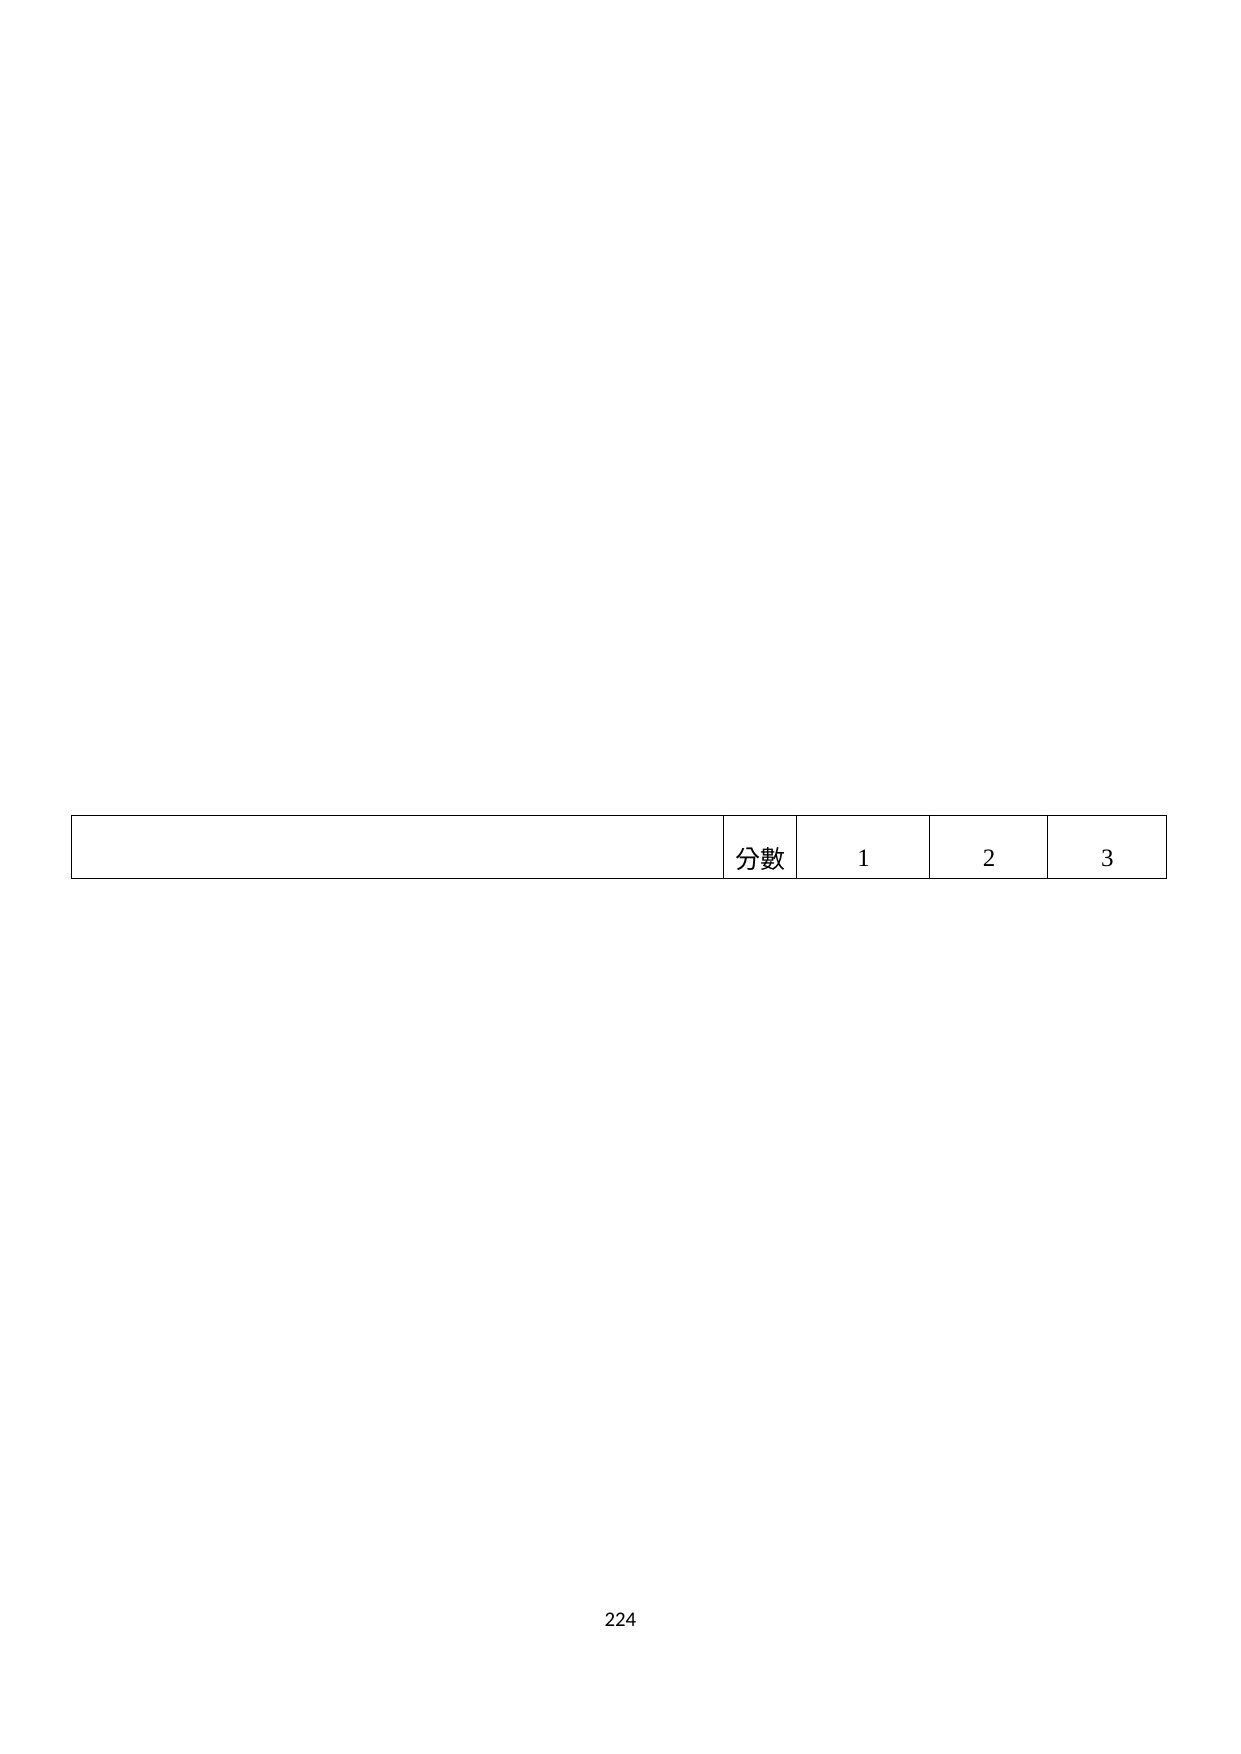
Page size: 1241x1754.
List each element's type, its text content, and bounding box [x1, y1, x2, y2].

table_cell 2 [930, 816, 1047, 878]
table_cell 3 [1048, 816, 1166, 878]
table_header [72, 816, 723, 878]
table_cell 1 [797, 816, 929, 878]
table_header 分數 [724, 816, 796, 878]
